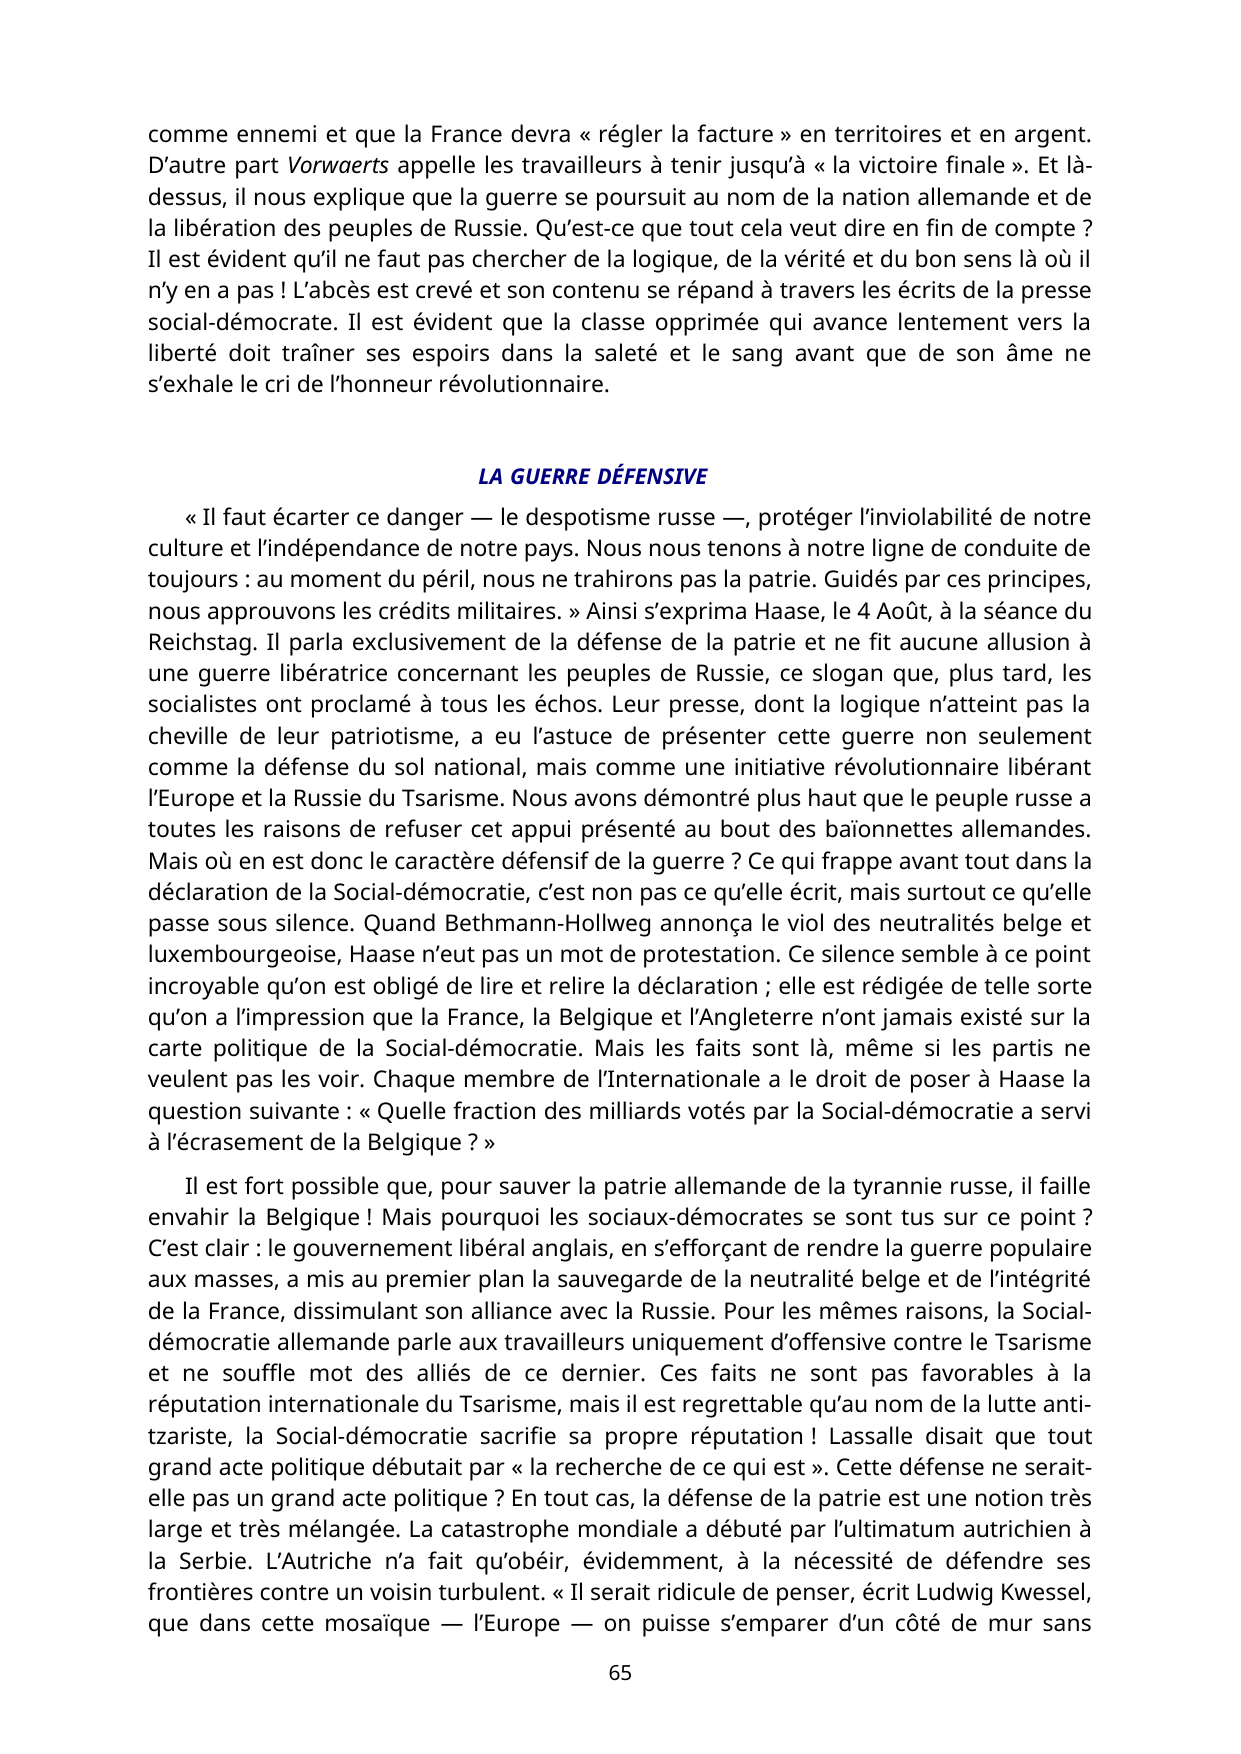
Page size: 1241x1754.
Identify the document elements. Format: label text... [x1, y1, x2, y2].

text comme ennemi et que la France devra « régler la facture » en territoires et en argent. D’autre part Vorwaerts appelle les travailleurs à tenir jusqu’à « la victoire finale ». Et là-dessus, il nous explique que la guerre se poursuit au nom de la nation allemande et de la libération des peuples de Russie. Qu’est-ce que tout cela veut dire en fin de compte ? Il est évident qu’il ne faut pas chercher de la logique, de la vérité et du bon sens là où il n’y en a pas ! L’abcès est crevé et son contenu se répand à travers les écrits de la presse social-démocrate. Il est évident que la classe opprimée qui avance lentement vers la liberté doit traîner ses espoirs dans la saleté et le sang avant que de son âme ne s’exhale le cri de l’honneur révolutionnaire. [148, 118, 1093, 399]
text la guerre défensive [96, 456, 1093, 492]
text « Il faut écarter ce danger — le despotisme russe —, protéger l’inviolabilité de notre culture et l’indépendance de notre pays. Nous nous tenons à notre ligne de conduite de toujours : au moment du péril, nous ne trahirons pas la patrie. Guidés par ces principes, nous approuvons les crédits militaires. » Ainsi s’exprima Haase, le 4 Août, à la séance du Reichstag. Il parla exclusivement de la défense de la patrie et ne fit aucune allusion à une guerre libératrice concernant les peuples de Russie, ce slogan que, plus tard, les socialistes ont proclamé à tous les échos. Leur presse, dont la logique n’atteint pas la cheville de leur patriotisme, a eu l’astuce de présenter cette guerre non seulement comme la défense du sol national, mais comme une initiative révolutionnaire libérant l’Europe et la Russie du Tsarisme. Nous avons démontré plus haut que le peuple russe a toutes les raisons de refuser cet appui présenté au bout des baïonnettes allemandes. Mais où en est donc le caractère défensif de la guerre ? Ce qui frappe avant tout dans la déclaration de la Social-démocratie, c’est non pas ce qu’elle écrit, mais surtout ce qu’elle passe sous silence. Quand Bethmann-Hollweg annonça le viol des neutralités belge et luxembourgeoise, Haase n’eut pas un mot de protestation. Ce silence semble à ce point incroyable qu’on est obligé de lire et relire la déclaration ; elle est rédigée de telle sorte qu’on a l’impression que la France, la Belgique et l’Angleterre n’ont jamais existé sur la carte politique de la Social-démocratie. Mais les faits sont là, même si les partis ne veulent pas les voir. Chaque membre de l’Internationale a le droit de poser à Haase la question suivante : « Quelle fraction des milliards votés par la Social-démocratie a servi à l’écrasement de la Belgique ? » [148, 501, 1093, 1157]
text Il est fort possible que, pour sauver la patrie allemande de la tyrannie russe, il faille envahir la Belgique ! Mais pourquoi les sociaux-démocrates se sont tus sur ce point ? C’est clair : le gouvernement libéral anglais, en s’efforçant de rendre la guerre populaire aux masses, a mis au premier plan la sauvegarde de la neutralité belge et de l’intégrité de la France, dissimulant son alliance avec la Russie. Pour les mêmes raisons, la Social-démocratie allemande parle aux travailleurs uniquement d’offensive contre le Tsarisme et ne souffle mot des alliés de ce dernier. Ces faits ne sont pas favorables à la réputation internationale du Tsarisme, mais il est regrettable qu’au nom de la lutte anti-tzariste, la Social-démocratie sacrifie sa propre réputation ! Lassalle disait que tout grand acte politique débutait par « la recherche de ce qui est ». Cette défense ne serait-elle pas un grand acte politique ? En tout cas, la défense de la patrie est une notion très large et très mélangée. La catastrophe mondiale a débuté par l’ultimatum autrichien à la Serbie. L’Autriche n’a fait qu’obéir, évidemment, à la nécessité de défendre ses frontières contre un voisin turbulent. « Il serait ridicule de penser, écrit Ludwig Kwessel, que dans cette mosaïque — l’Europe — on puisse s’emparer d’un côté de mur sans [148, 1169, 1093, 1638]
